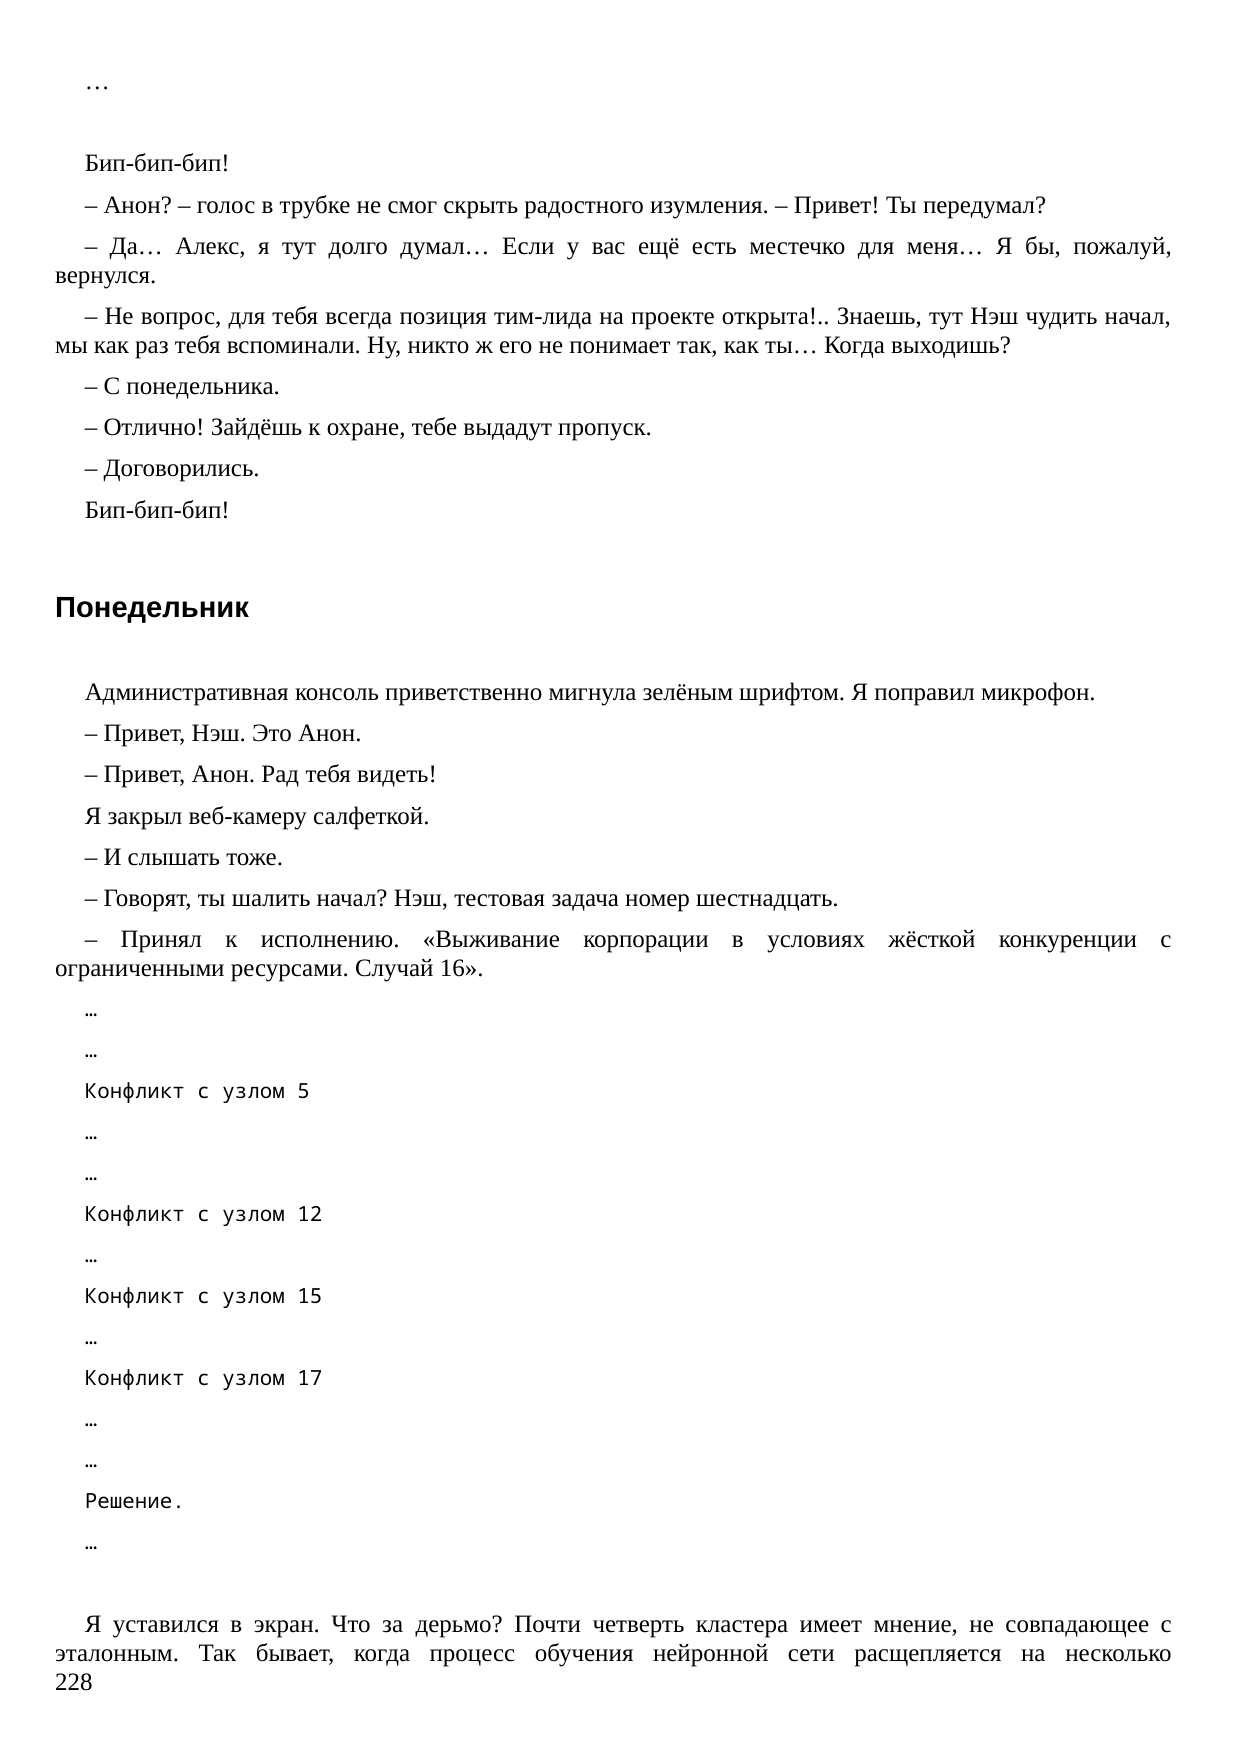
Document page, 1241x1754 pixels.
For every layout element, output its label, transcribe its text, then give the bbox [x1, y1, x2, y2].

text – Привет, Анон. Рад тебя видеть! [55, 759, 1173, 788]
text Бип-бип-бип! [55, 148, 1173, 177]
text Административная консоль приветственно мигнула зелёным шрифтом. Я поправил микрофон. [55, 677, 1173, 706]
subtitle Понедельник [55, 590, 1173, 623]
text – Отлично! Зайдёшь к охране, тебе выдадут пропуск. [55, 412, 1173, 441]
text … [55, 1322, 1173, 1351]
text Конфликт с узлом 12 [55, 1199, 1173, 1228]
text – Привет, Нэш. Это Анон. [55, 718, 1173, 747]
text … [55, 1240, 1173, 1269]
text – С понедельника. [55, 371, 1173, 400]
text … [55, 66, 1173, 95]
text Бип-бип-бип! [55, 495, 1173, 523]
text Конфликт с узлом 17 [55, 1363, 1173, 1391]
text … [55, 1036, 1173, 1064]
text – Договорились. [55, 453, 1173, 482]
text … [55, 994, 1173, 1023]
text Конфликт с узлом 15 [55, 1281, 1173, 1309]
text – Да… Алекс, я тут долго думал… Если у вас ещё есть местечко для меня… Я бы, пожалуй, вернулся. [55, 231, 1173, 288]
text Я закрыл веб-камеру салфеткой. [55, 801, 1173, 829]
text … [55, 1404, 1173, 1432]
text – Принял к исполнению. «Выживание корпорации в условиях жёсткой конкуренции с ограниченными ресурсами. Случай 16». [55, 924, 1173, 982]
text … [55, 1527, 1173, 1555]
text – Говорят, ты шалить начал? Нэш, тестовая задача номер шестнадцать. [55, 883, 1173, 912]
text … [55, 1117, 1173, 1146]
text Конфликт с узлом 5 [55, 1076, 1173, 1105]
text – И слышать тоже. [55, 842, 1173, 871]
text … [55, 1158, 1173, 1187]
text … [55, 1445, 1173, 1473]
text Я уставился в экран. Что за дерьмо? Почти четверть кластера имеет мнение, не совпадающее с эталонным. Так бывает, когда процесс обучения нейронной сети расщепляется на несколько [55, 1609, 1173, 1666]
text – Не вопрос, для тебя всегда позиция тим-лида на проекте открыта!.. Знаешь, тут Нэш чудить начал, мы как раз тебя вспоминали. Ну, никто ж его не понимает так, как ты… Когда выходишь? [55, 301, 1173, 358]
text – Анон? – голос в трубке не смог скрыть радостного изумления. – Привет! Ты передумал? [55, 190, 1173, 218]
text Решение. [55, 1486, 1173, 1514]
